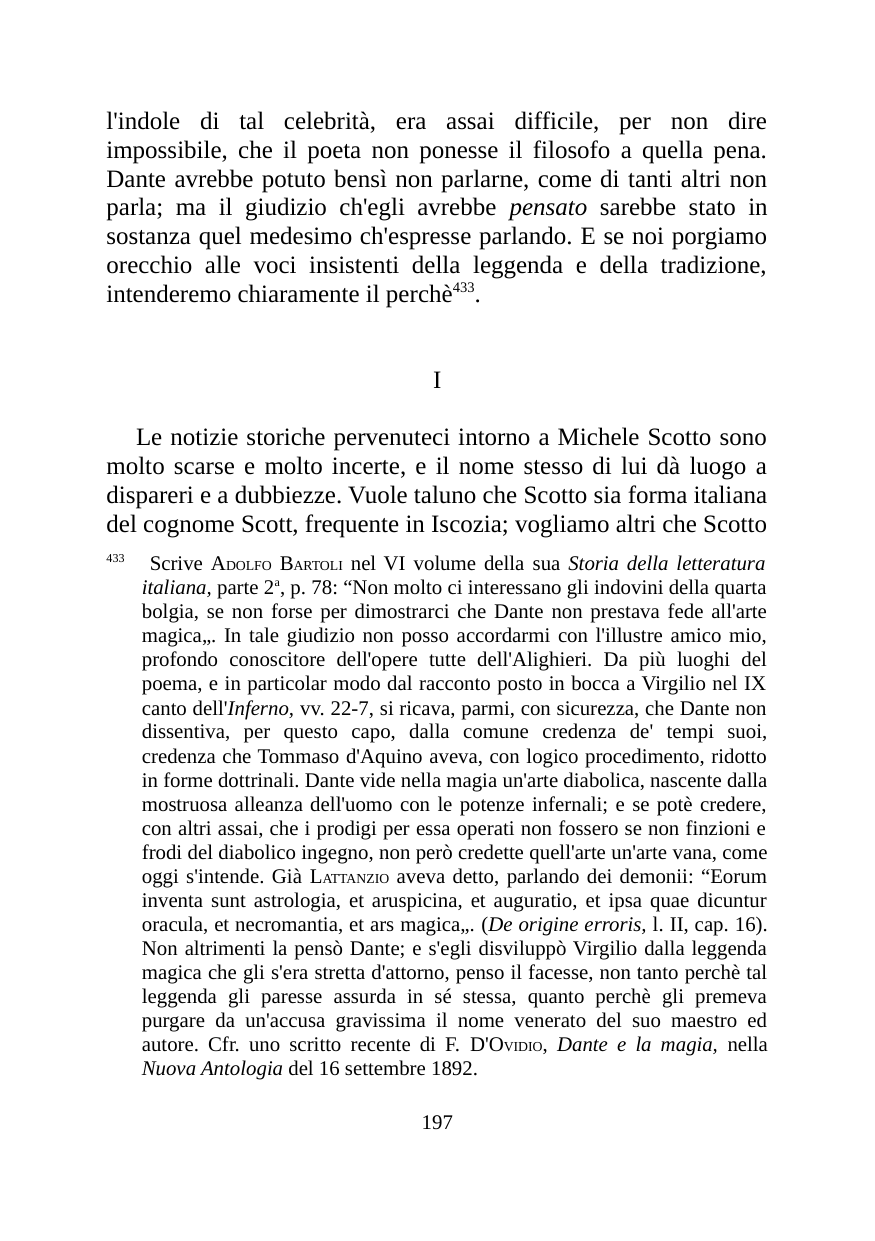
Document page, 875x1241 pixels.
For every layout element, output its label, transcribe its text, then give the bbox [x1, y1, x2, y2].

text Le notizie storiche pervenuteci intorno a Michele Scotto sono molto scarse e molto incerte, e il nome stesso di lui dà luogo a dispareri e a dubbiezze. Vuole taluno che Scotto sia forma italiana del cognome Scott, frequente in Iscozia; vogliamo altri che Scotto [106, 422, 768, 537]
text l'indole di tal celebrità, era assai difficile, per non dire impossibile, che il poeta non ponesse il filosofo a quella pena. Dante avrebbe potuto bensì non parlarne, come di tanti altri non parla; ma il giudizio ch'egli avrebbe pensato sarebbe stato in sostanza quel medesimo ch'espresse parlando. E se noi porgiamo orecchio alle voci insistenti della leggenda e della tradizione, intenderemo chiaramente il perchè. [106, 106, 768, 307]
text I [106, 365, 768, 394]
text Scrive Adolfo Bartoli nel VI volume della sua Storia della letteratura italiana, parte 2a, p. 78: “Non molto ci interessano gli indovini della quarta bolgia, se non forse per dimostrarci che Dante non prestava fede all'arte magica„. In tale giudizio non posso accordarmi con l'illustre amico mio, profondo conoscitore dell'opere tutte dell'Alighieri. Da più luoghi del poema, e in particolar modo dal racconto posto in bocca a Virgilio nel IX canto dell'Inferno, vv. 22-7, si ricava, parmi, con sicurezza, che Dante non dissentiva, per questo capo, dalla comune credenza de' tempi suoi, credenza che Tommaso d'Aquino aveva, con logico procedimento, ridotto in forme dottrinali. Dante vide nella magia un'arte diabolica, nascente dalla mostruosa alleanza dell'uomo con le potenze infernali; e se potè credere, con altri assai, che i prodigi per essa operati non fossero se non finzioni e frodi del diabolico ingegno, non però credette quell'arte un'arte vana, come oggi s'intende. Già Lattanzio aveva detto, parlando dei demonii: “Eorum inventa sunt astrologia, et aruspicina, et auguratio, et ipsa quae dicuntur oracula, et necromantia, et ars magica„. (De origine erroris, l. II, cap. 16). Non altrimenti la pensò Dante; e s'egli disviluppò Virgilio dalla leggenda magica che gli s'era stretta d'attorno, penso il facesse, non tanto perchè tal leggenda gli paresse assurda in sé stessa, quanto perchè gli premeva purgare da un'accusa gravissima il nome venerato del suo maestro ed autore. Cfr. uno scritto recente di F. D'Ovidio, Dante e la magia, nella Nuova Antologia del 16 settembre 1892. [106, 551, 768, 1080]
